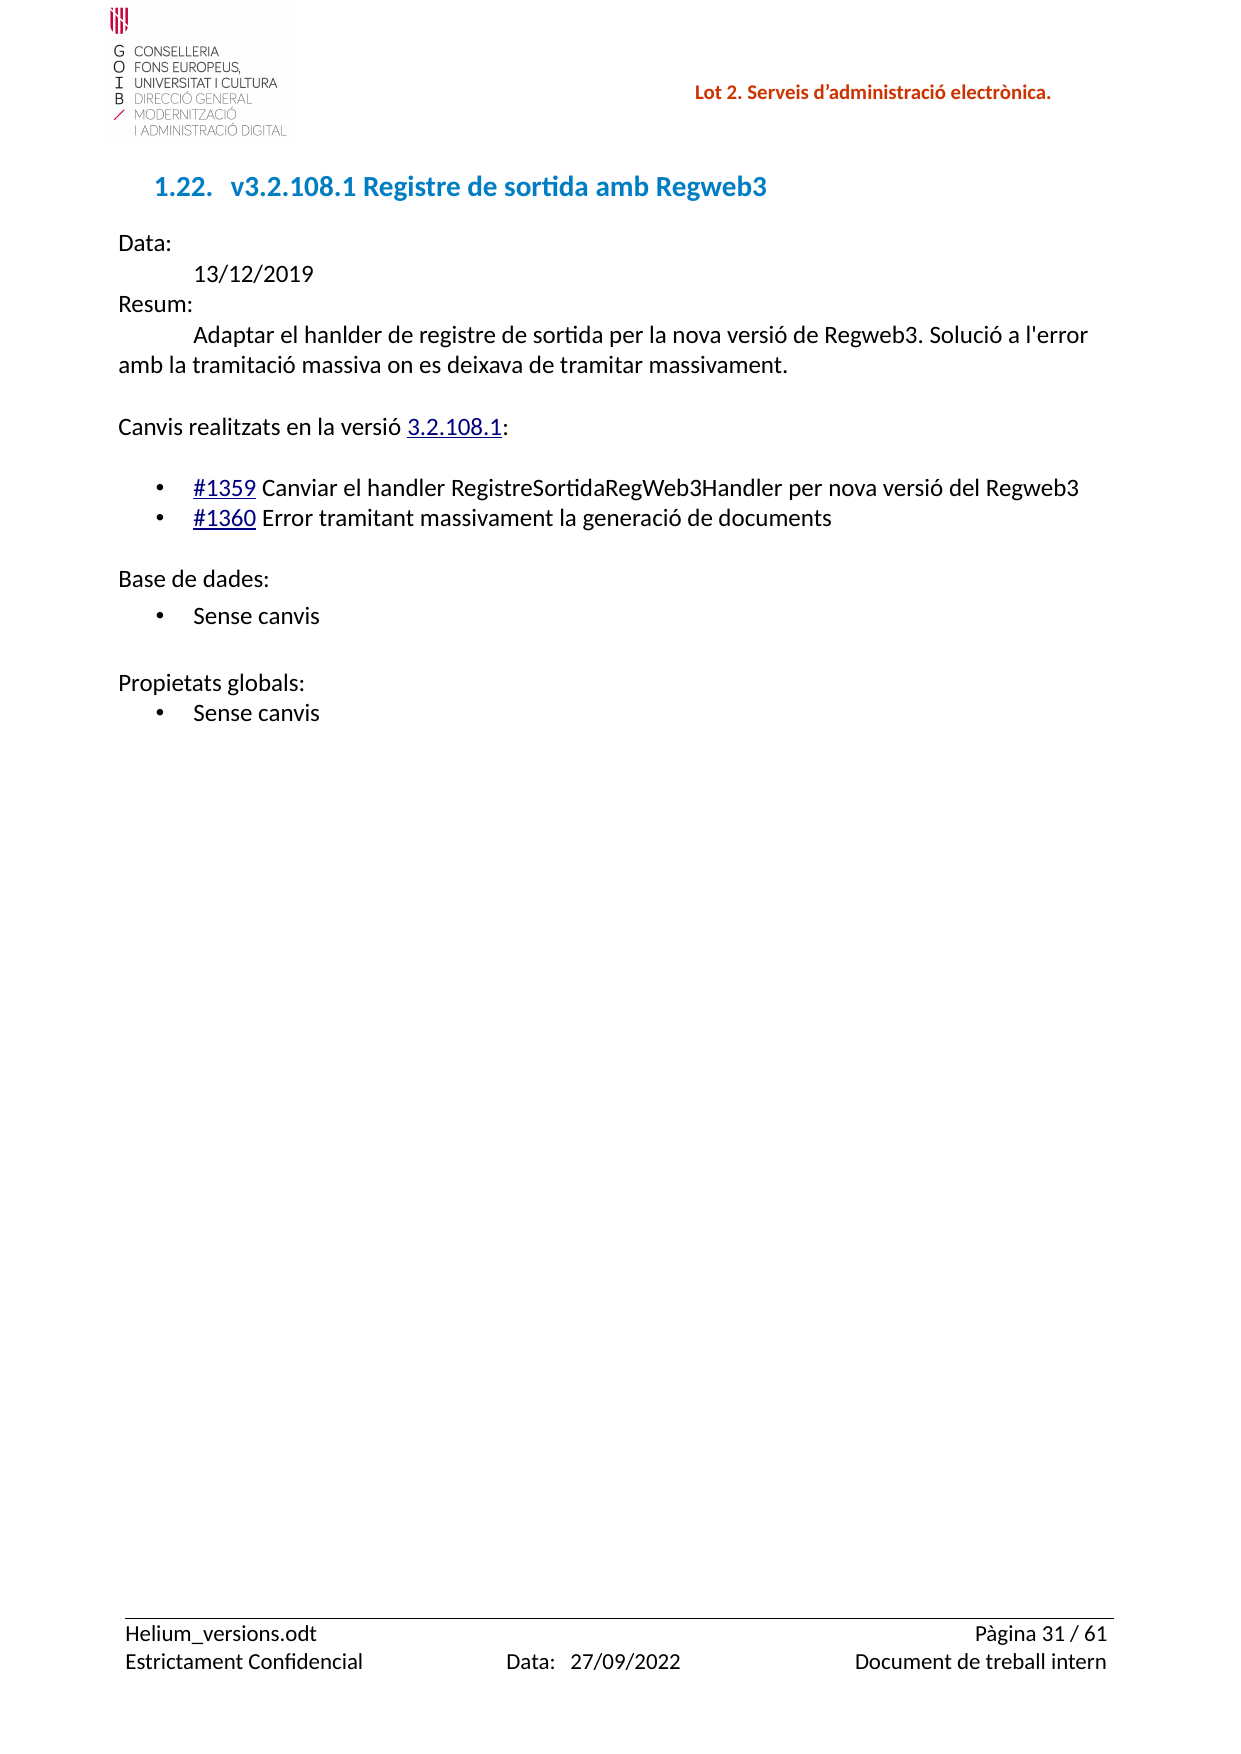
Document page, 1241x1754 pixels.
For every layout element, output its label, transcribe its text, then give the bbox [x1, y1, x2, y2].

text Base de dades: [118, 563, 1122, 594]
list Sense canvis [156, 697, 1122, 728]
picture [100, 0, 297, 144]
text Propietats globals: [118, 667, 1122, 697]
text Adaptar el hanlder de registre de sortida per la nova versió de Regweb3. Solució a l'error amb la tramitació massiva on es deixava de tramitar massivament. [118, 319, 1122, 380]
list #1360 Error tramitant massivament la generació de documents [156, 502, 1122, 533]
list #1359 Canviar el handler RegistreSortidaRegWeb3Handler per nova versió del Regweb3 [156, 472, 1122, 502]
text Resum: [118, 289, 1122, 319]
text Canvis realitzats en la versió 3.2.108.1: [118, 411, 1122, 441]
text 13/12/2019 [118, 258, 1122, 289]
subtitle v3.2.108.1 Registre de sortida amb Regweb3 [153, 168, 1122, 204]
text Data: [118, 228, 1122, 258]
list Sense canvis [156, 600, 1122, 630]
